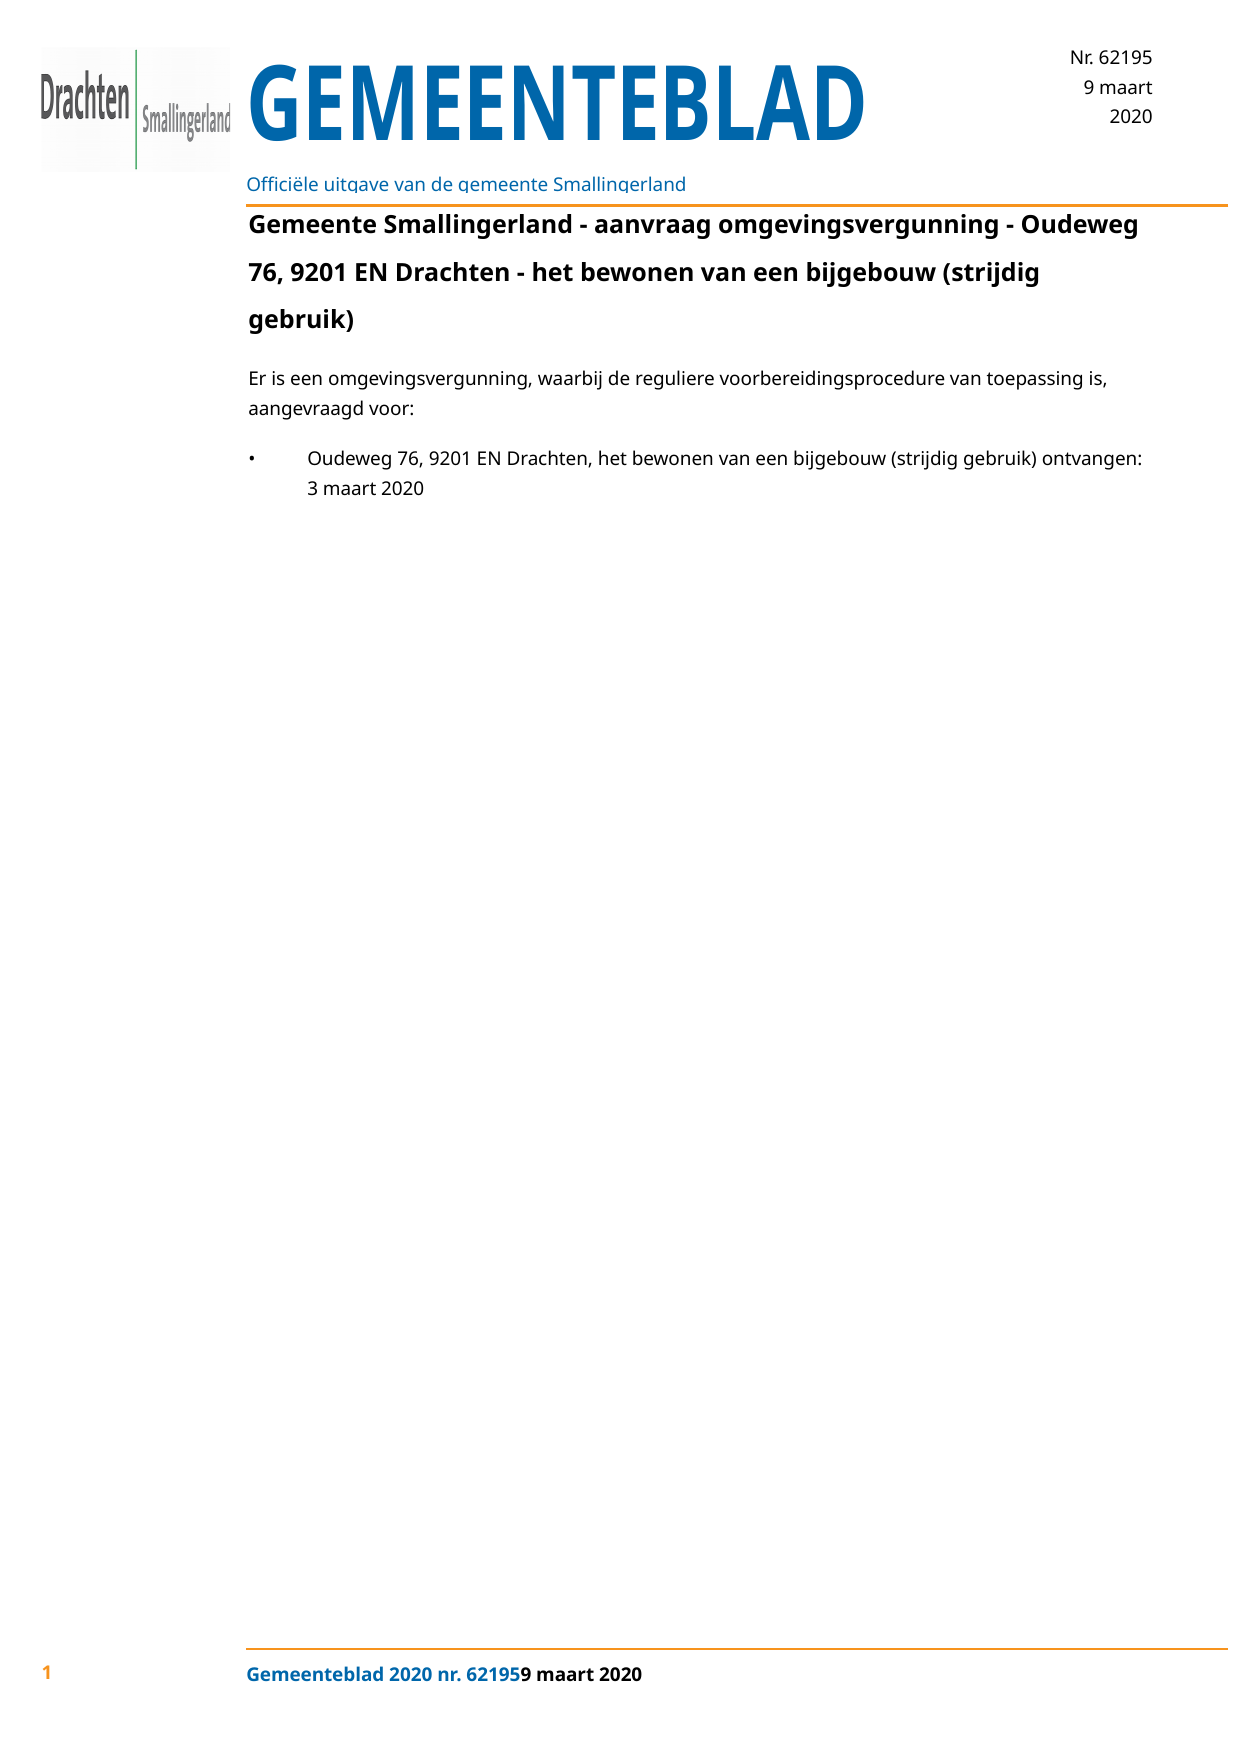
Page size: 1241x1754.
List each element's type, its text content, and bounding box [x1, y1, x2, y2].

picture [41, 47, 231, 172]
list Oudeweg 76, 9201 EN Drachten, het bewonen van een bijgebouw (strijdig gebruik) ontvangen: 3 maart 2020 [248, 446, 1152, 501]
text Er is een omgevingsvergunning, waarbij de reguliere voorbereidingsprocedure van toepassing is, aangevraagd voor: [248, 366, 1152, 421]
text Gemeente Smallingerland - aanvraag omgevingsvergunning - Oudeweg 76, 9201 EN Drachten - het bewonen van een bijgebouw (strijdig gebruik) [248, 207, 1152, 336]
